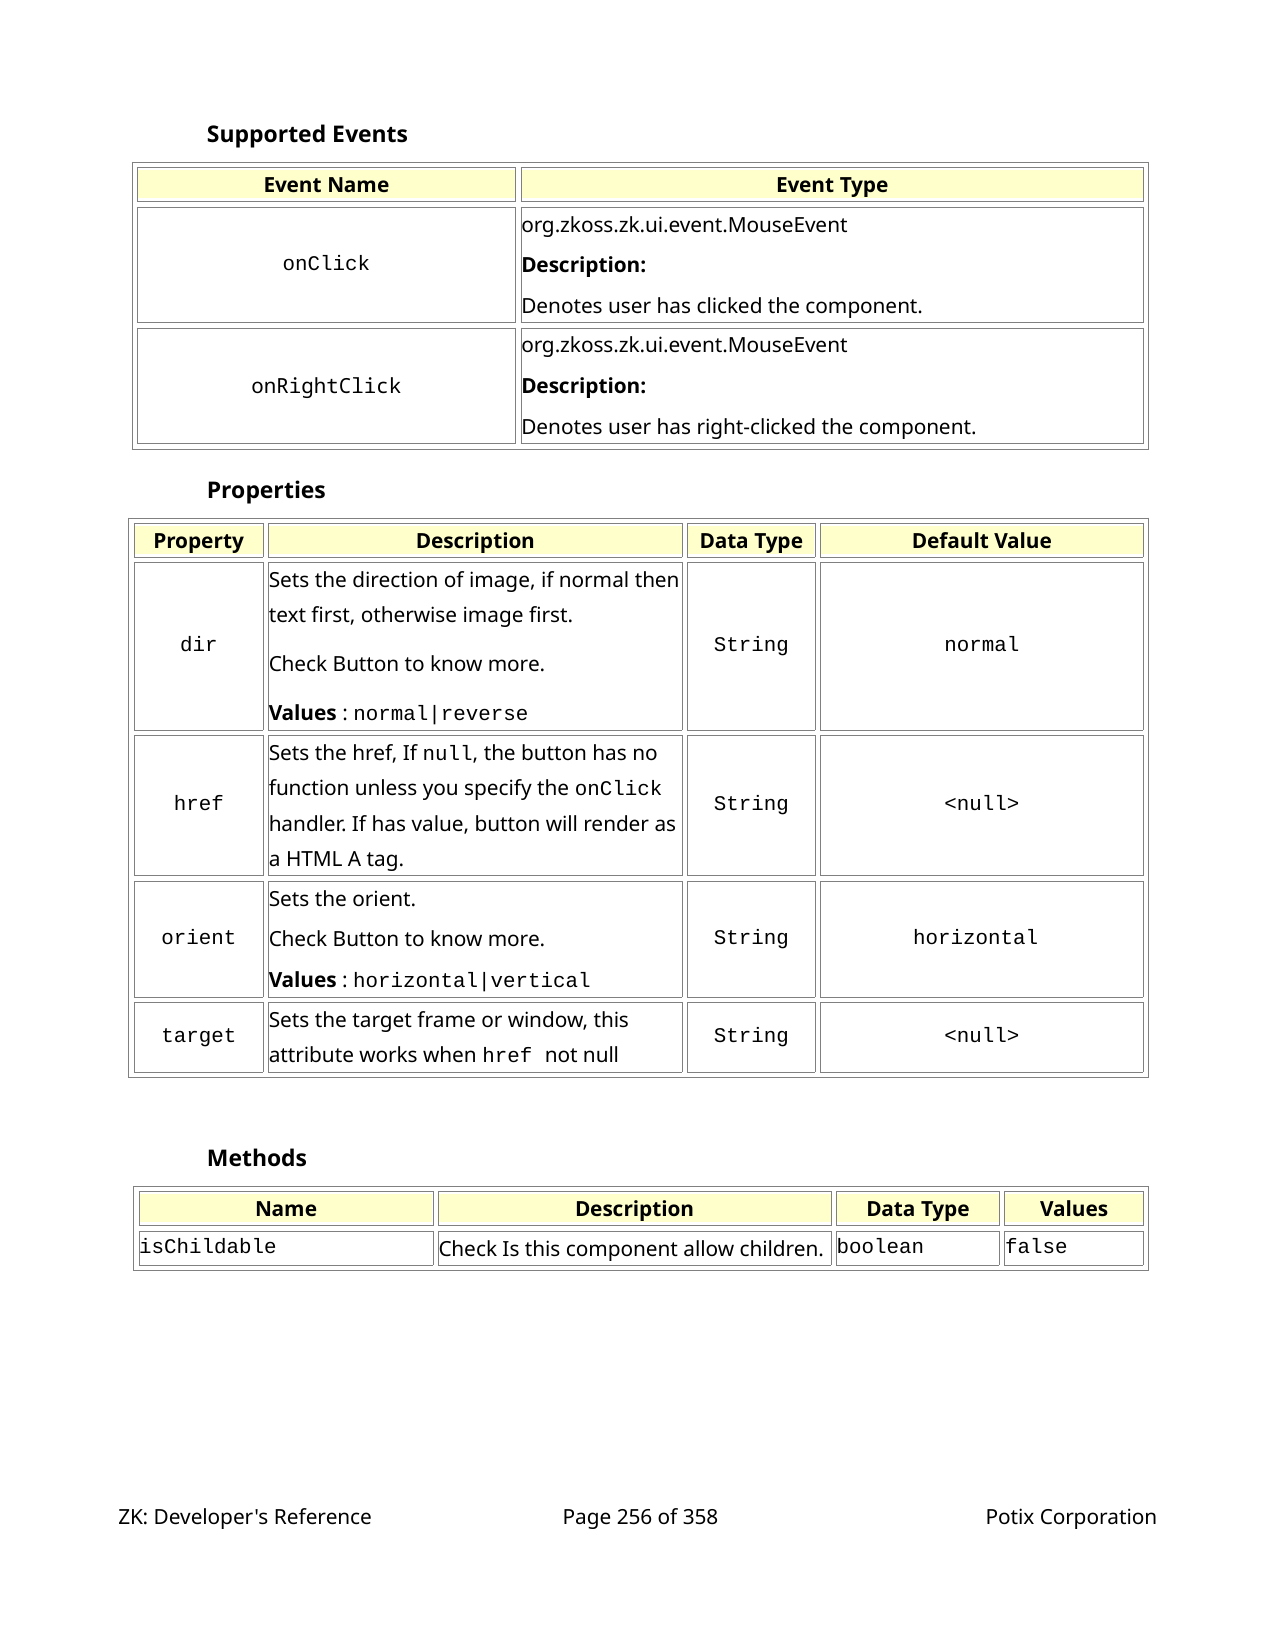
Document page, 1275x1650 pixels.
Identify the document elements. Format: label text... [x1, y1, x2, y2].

table_cell target [131, 997, 266, 1072]
table_header Property [131, 519, 266, 557]
table_cell false [1002, 1225, 1146, 1265]
table_cell org.zkoss.zk.ui.event.MouseEvent Description: Denotes user has right-clicked the component. [518, 322, 1146, 443]
table_cell href [131, 730, 266, 875]
table_header Data Type [834, 1187, 1002, 1225]
table_cell <null> [818, 730, 1146, 875]
table_cell String [685, 557, 817, 729]
table_header Name [136, 1187, 435, 1225]
table_cell onRightClick [134, 322, 518, 443]
subtitle Supported Events [207, 118, 1157, 149]
table_cell Sets the direction of image, if normal then text first, otherwise image first. Check Button to know more. Values : normal|reverse [266, 557, 685, 729]
table_header Description [435, 1187, 833, 1225]
table_cell boolean [834, 1225, 1002, 1265]
table_header Values [1002, 1187, 1146, 1225]
table_cell Check Is this component allow children. [435, 1225, 833, 1265]
table_cell normal [818, 557, 1146, 729]
table_cell String [685, 875, 817, 997]
table_header Default Value [818, 519, 1146, 557]
table_cell org.zkoss.zk.ui.event.MouseEvent Description: Denotes user has clicked the component. [518, 201, 1146, 322]
table_cell String [685, 730, 817, 875]
table_header Description [266, 519, 685, 557]
table_cell orient [131, 875, 266, 997]
table_header Event Type [518, 163, 1146, 201]
table_cell isChildable [136, 1225, 435, 1265]
table_cell horizontal [818, 875, 1146, 997]
subtitle Methods [207, 1142, 1157, 1173]
table_cell dir [131, 557, 266, 729]
table_header Data Type [685, 519, 817, 557]
table_cell <null> [818, 997, 1146, 1072]
subtitle Properties [207, 474, 1157, 505]
table_cell Sets the orient. Check Button to know more. Values : horizontal|vertical [266, 875, 685, 997]
table_cell Sets the href, If null, the button has no function unless you specify the onClick handler. If has value, button will render as a HTML A tag. [266, 730, 685, 875]
table_header Event Name [134, 163, 518, 201]
table_cell onClick [134, 201, 518, 322]
table_cell Sets the target frame or window, this attribute works when href not null [266, 997, 685, 1072]
table_cell String [685, 997, 817, 1072]
